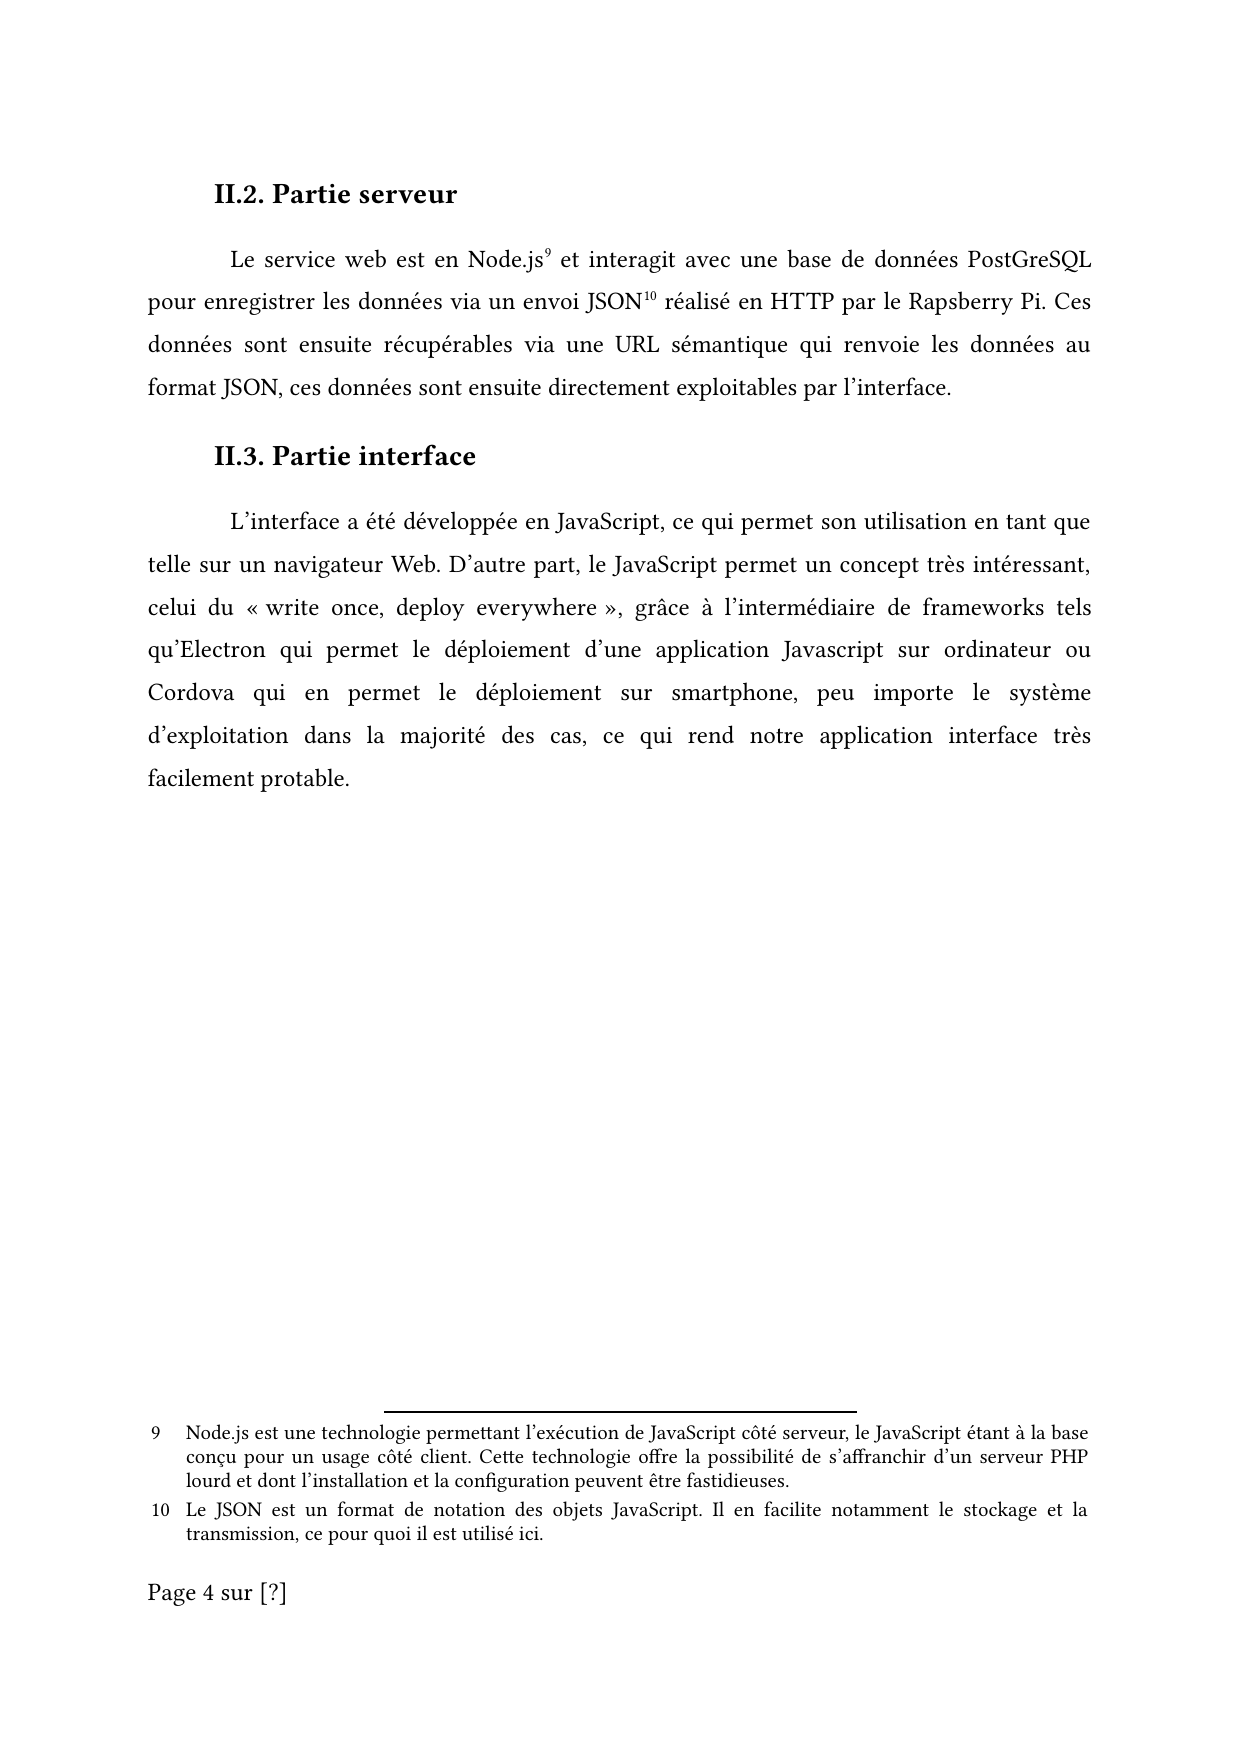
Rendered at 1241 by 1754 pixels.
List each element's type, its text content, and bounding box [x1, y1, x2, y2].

subtitle Partie interface [148, 439, 1093, 473]
text L’interface a été développée en JavaScript, ce qui permet son utilisation en tant que telle sur un navigateur Web. D’autre part, le JavaScript permet un concept très intéressant, celui du « write once, deploy everywhere », grâce à l’intermédiaire de frameworks tels qu’Electron qui permet le déploiement d’une application Javascript sur ordinateur ou Cordova qui en permet le déploiement sur smartphone, peu importe le système d’exploitation dans la majorité des cas, ce qui rend notre application interface très facilement protable. [148, 507, 1093, 792]
text Le JSON est un format de notation des objets JavaScript. Il en facilite notamment le stockage et la transmission, ce pour quoi il est utilisé ici. [148, 1495, 1093, 1548]
text Node.js est une technologie permettant l’exécution de JavaScript côté serveur, le JavaScript étant à la base conçu pour un usage côté client. Cette technologie offre la possibilité de s’affranchir d’un serveur PHP lourd et dont l’installation et la configuration peuvent être fastidieuses. [148, 1418, 1093, 1495]
text Le service web est en Node.js et interagit avec une base de données PostGreSQL pour enregistrer les données via un envoi JSON réalisé en HTTP par le Rapsberry Pi. Ces données sont ensuite récupérables via une URL sémantique qui renvoie les données au format JSON, ces données sont ensuite directement exploitables par l’interface. [148, 244, 1093, 402]
subtitle Partie serveur [148, 177, 1093, 210]
